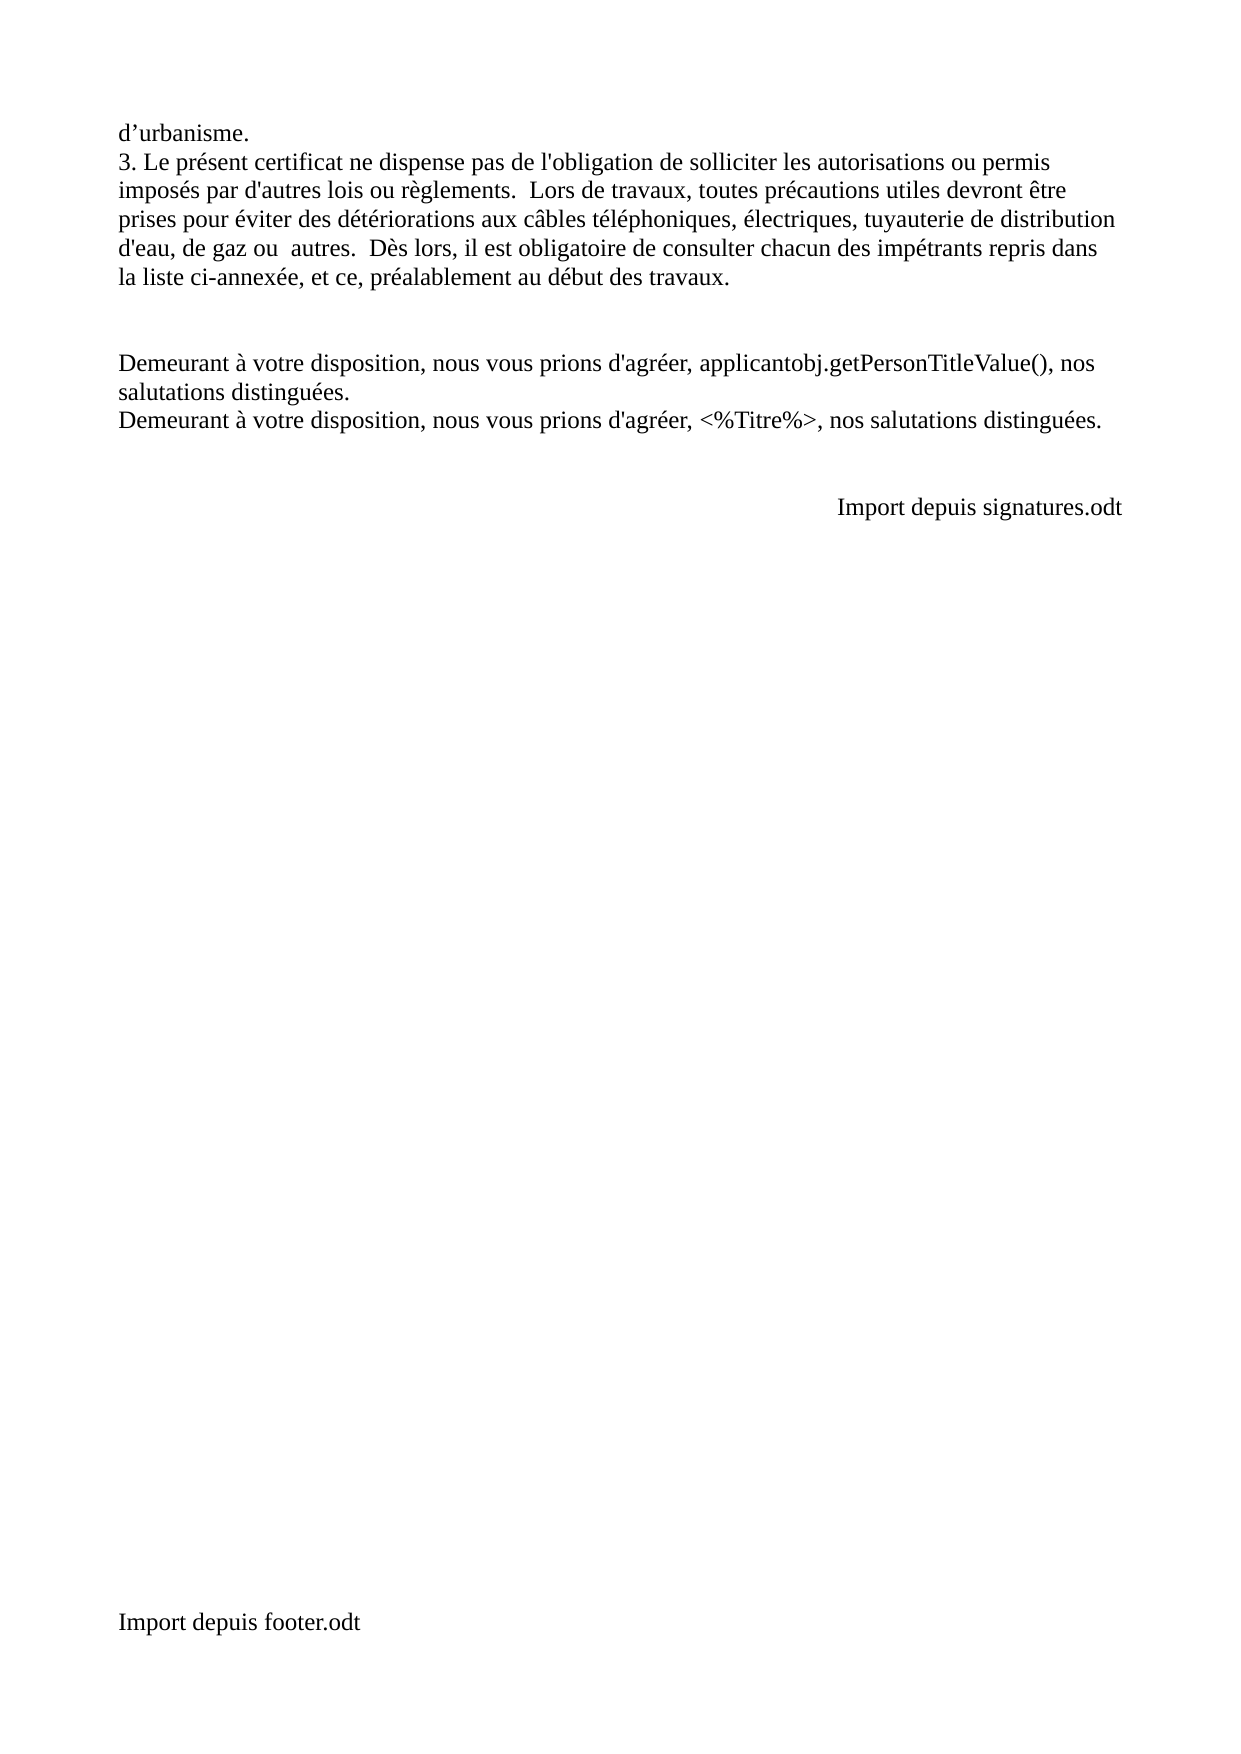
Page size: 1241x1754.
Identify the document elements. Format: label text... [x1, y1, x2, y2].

text Demeurant à votre disposition, nous vous prions d'agréer, <%Titre%>, nos salutations distinguées. [118, 406, 1122, 434]
text 3. Le présent certificat ne dispense pas de l'obligation de solliciter les autorisations ou permis imposés par d'autres lois ou règlements. Lors de travaux, toutes précautions utiles devront être prises pour éviter des détériorations aux câbles téléphoniques, électriques, tuyauterie de distribution d'eau, de gaz ou autres. Dès lors, il est obligatoire de consulter chacun des impétrants repris dans la liste ci-annexée, et ce, préalablement au début des travaux. [118, 147, 1122, 291]
text Import depuis signatures.odt [118, 492, 1122, 521]
text d’urbanisme. [118, 118, 1122, 147]
text Demeurant à votre disposition, nous vous prions d'agréer, applicantobj.getPersonTitleValue(), nos salutations distinguées. [118, 348, 1122, 406]
